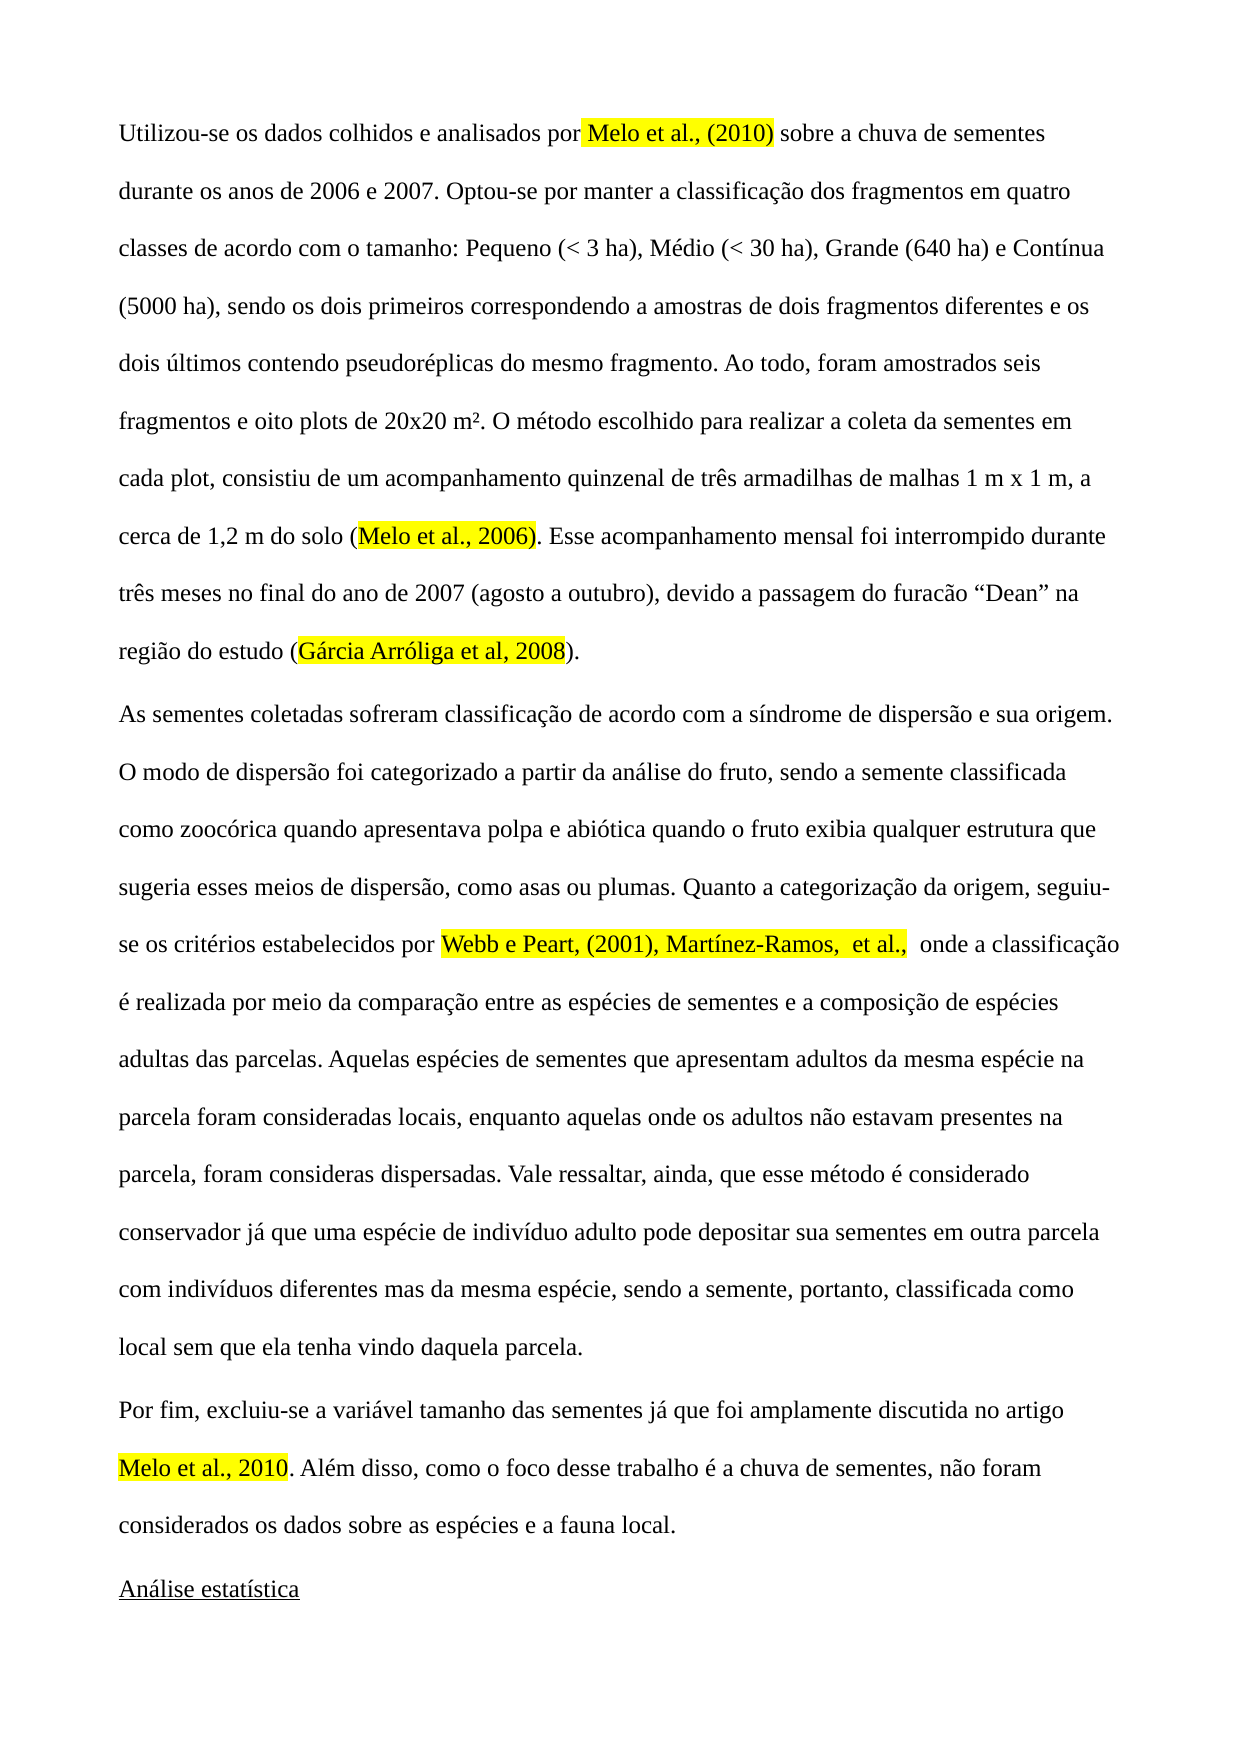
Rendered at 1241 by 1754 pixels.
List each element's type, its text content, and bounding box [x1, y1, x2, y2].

text As sementes coletadas sofreram classificação de acordo com a síndrome de dispersão e sua origem. O modo de dispersão foi categorizado a partir da análise do fruto, sendo a semente classificada como zoocórica quando apresentava polpa e abiótica quando o fruto exibia qualquer estrutura que sugeria esses meios de dispersão, como asas ou plumas. Quanto a categorização da origem, seguiu-se os critérios estabelecidos por Webb e Peart, (2001), Martínez-Ramos, et al., onde a classificação é realizada por meio da comparação entre as espécies de sementes e a composição de espécies adultas das parcelas. Aquelas espécies de sementes que apresentam adultos da mesma espécie na parcela foram consideradas locais, enquanto aquelas onde os adultos não estavam presentes na parcela, foram consideras dispersadas. Vale ressaltar, ainda, que esse método é considerado conservador já que uma espécie de indivíduo adulto pode depositar sua sementes em outra parcela com indivíduos diferentes mas da mesma espécie, sendo a semente, portanto, classificada como local sem que ela tenha vindo daquela parcela. [118, 699, 1122, 1361]
text Por fim, excluiu-se a variável tamanho das sementes já que foi amplamente discutida no artigo Melo et al., 2010. Além disso, como o foco desse trabalho é a chuva de sementes, não foram considerados os dados sobre as espécies e a fauna local. [118, 1395, 1122, 1539]
text Análise estatística [118, 1574, 1122, 1602]
text Utilizou-se os dados colhidos e analisados por Melo et al., (2010) sobre a chuva de sementes durante os anos de 2006 e 2007. Optou-se por manter a classificação dos fragmentos em quatro classes de acordo com o tamanho: Pequeno (< 3 ha), Médio (< 30 ha), Grande (640 ha) e Contínua (5000 ha), sendo os dois primeiros correspondendo a amostras de dois fragmentos diferentes e os dois últimos contendo pseudoréplicas do mesmo fragmento. Ao todo, foram amostrados seis fragmentos e oito plots de 20x20 m². O método escolhido para realizar a coleta da sementes em cada plot, consistiu de um acompanhamento quinzenal de três armadilhas de malhas 1 m x 1 m, a cerca de 1,2 m do solo (Melo et al., 2006). Esse acompanhamento mensal foi interrompido durante três meses no final do ano de 2007 (agosto a outubro), devido a passagem do furacão “Dean” na região do estudo (Gárcia Arróliga et al, 2008). [118, 118, 1122, 664]
